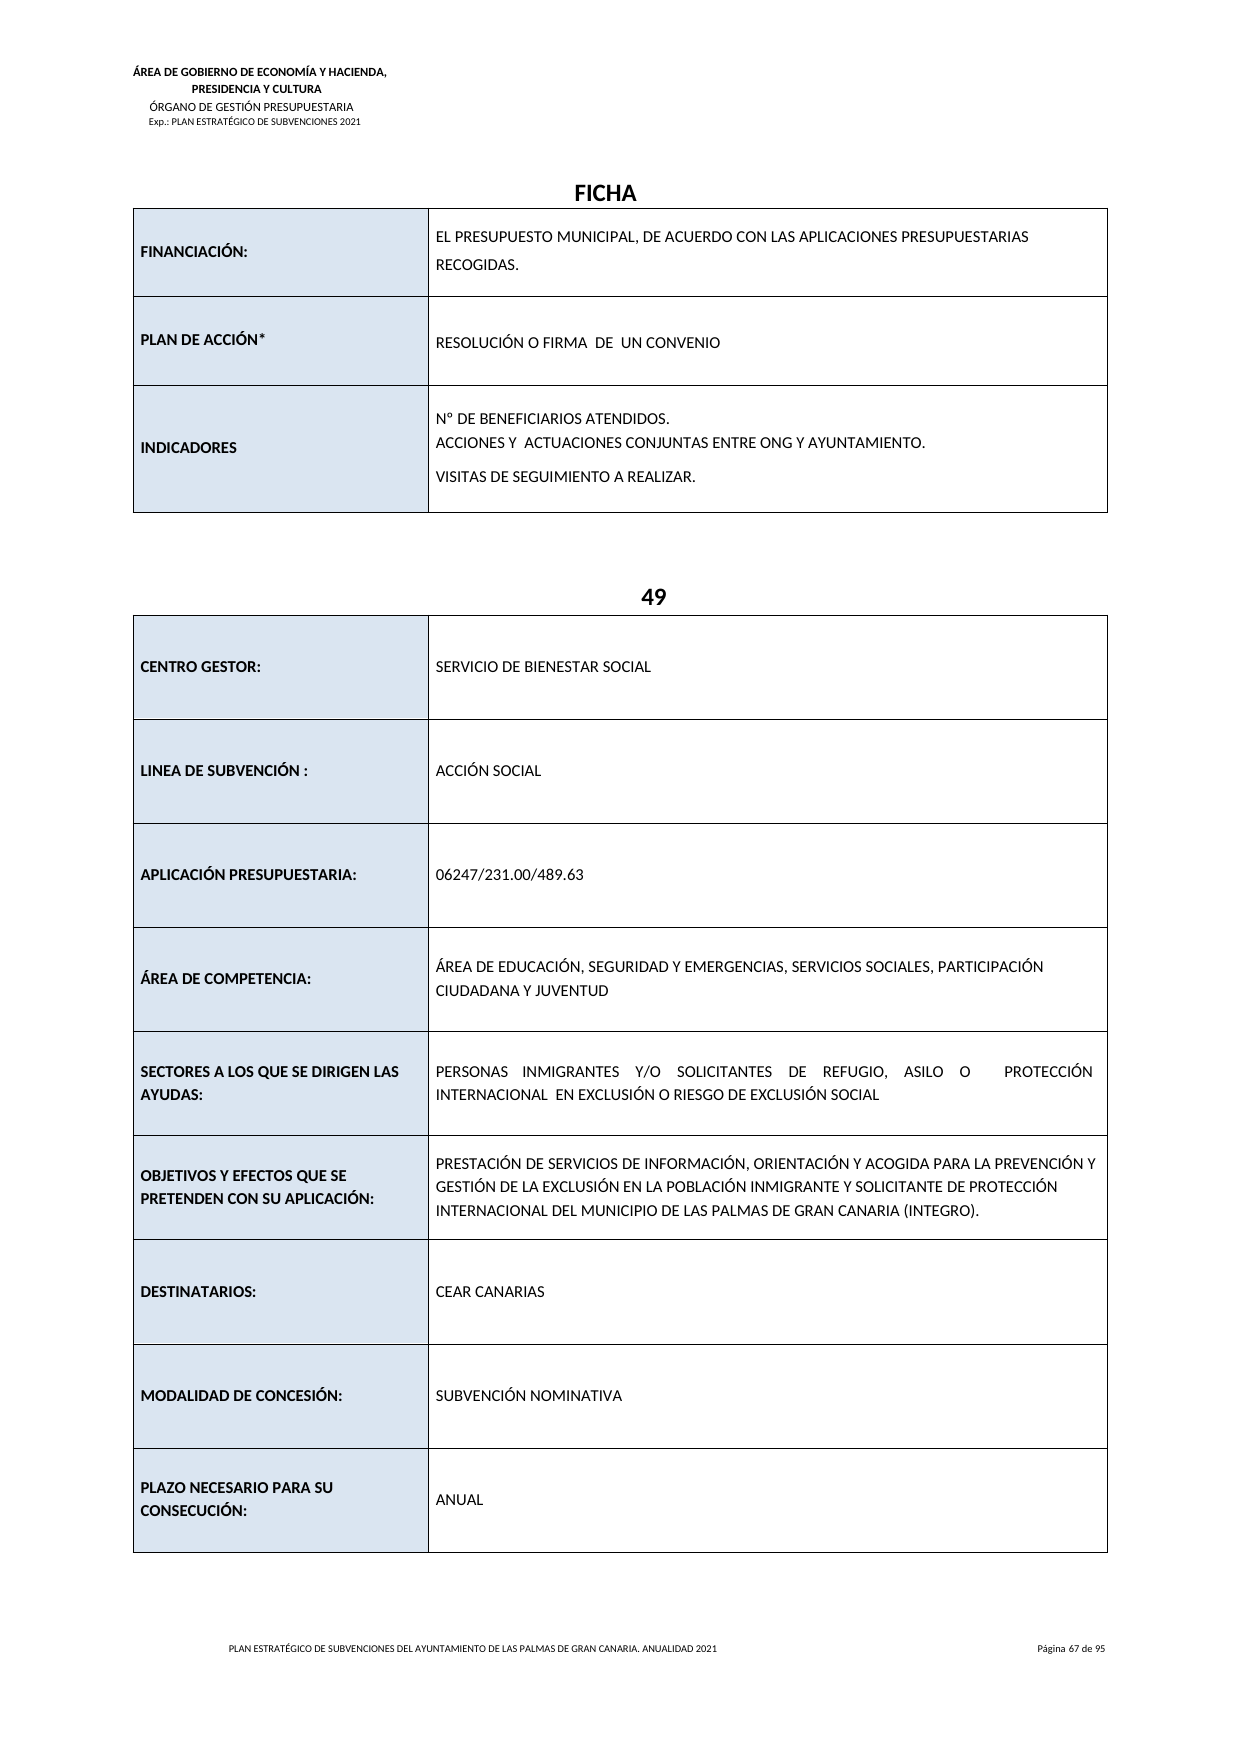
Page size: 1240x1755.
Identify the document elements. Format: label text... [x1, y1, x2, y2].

table_cell DESTINATARIOS: [134, 1240, 428, 1343]
table_cell ÁREA DE COMPETENCIA: [134, 928, 428, 1031]
table_cell PRESTACIÓN DE SERVICIOS DE INFORMACIÓN, ORIENTACIÓN Y ACOGIDA PARA LA PREVENCIÓN Y GESTIÓN DE LA EXCLUSIÓN EN LA POBLACIÓN INMIGRANTE Y SOLICITANTE DE PROTECCIÓN INTERNACIONAL DEL MUNICIPIO DE LAS PALMAS DE GRAN CANARIA (INTEGRO). [429, 1136, 1107, 1239]
table_cell FINANCIACIÓN: [134, 209, 428, 296]
table_cell INDICADORES [134, 386, 428, 512]
table_cell SUBVENCIÓN NOMINATIVA [429, 1345, 1107, 1448]
table_header SERVICIO DE BIENESTAR SOCIAL [429, 616, 1107, 718]
table_cell APLICACIÓN PRESUPUESTARIA: [134, 824, 428, 927]
table_cell ÁREA DE EDUCACIÓN, SEGURIDAD Y EMERGENCIAS, SERVICIOS SOCIALES, PARTICIPACIÓN CIUDADANA Y JUVENTUD [429, 928, 1107, 1031]
table_cell ANUAL [429, 1449, 1107, 1552]
table_cell MODALIDAD DE CONCESIÓN: [134, 1345, 428, 1448]
table_header CENTRO GESTOR: [134, 616, 428, 718]
text 49 [641, 581, 667, 611]
table_cell CEAR CANARIAS [429, 1240, 1107, 1343]
table_cell Nº DE BENEFICIARIOS ATENDIDOS. ACCIONES Y ACTUACIONES CONJUNTAS ENTRE ONG Y AYUNTAMIENTO. VISITAS DE SEGUIMIENTO A REALIZAR. [429, 386, 1107, 512]
table_cell LINEA DE SUBVENCIÓN : [134, 720, 428, 823]
table_cell OBJETIVOS Y EFECTOS QUE SE PRETENDEN CON SU APLICACIÓN: [134, 1136, 428, 1239]
table_cell 06247/231.00/489.63 [429, 824, 1107, 927]
table_cell PLAZO NECESARIO PARA SU CONSECUCIÓN: [134, 1449, 428, 1552]
table_cell ACCIÓN SOCIAL [429, 720, 1107, 823]
table_cell PLAN DE ACCIÓN* [134, 297, 428, 385]
table_cell EL PRESUPUESTO MUNICIPAL, DE ACUERDO CON LAS APLICACIONES PRESUPUESTARIAS RECOGIDAS. [429, 209, 1107, 296]
table_cell RESOLUCIÓN O FIRMA DE UN CONVENIO [429, 297, 1107, 385]
table_cell SECTORES A LOS QUE SE DIRIGEN LAS AYUDAS: [134, 1032, 428, 1135]
table_cell PERSONAS INMIGRANTES Y/O SOLICITANTES DE REFUGIO, ASILO O PROTECCIÓN INTERNACIONAL EN EXCLUSIÓN O RIESGO DE EXCLUSIÓN SOCIAL [429, 1032, 1107, 1135]
